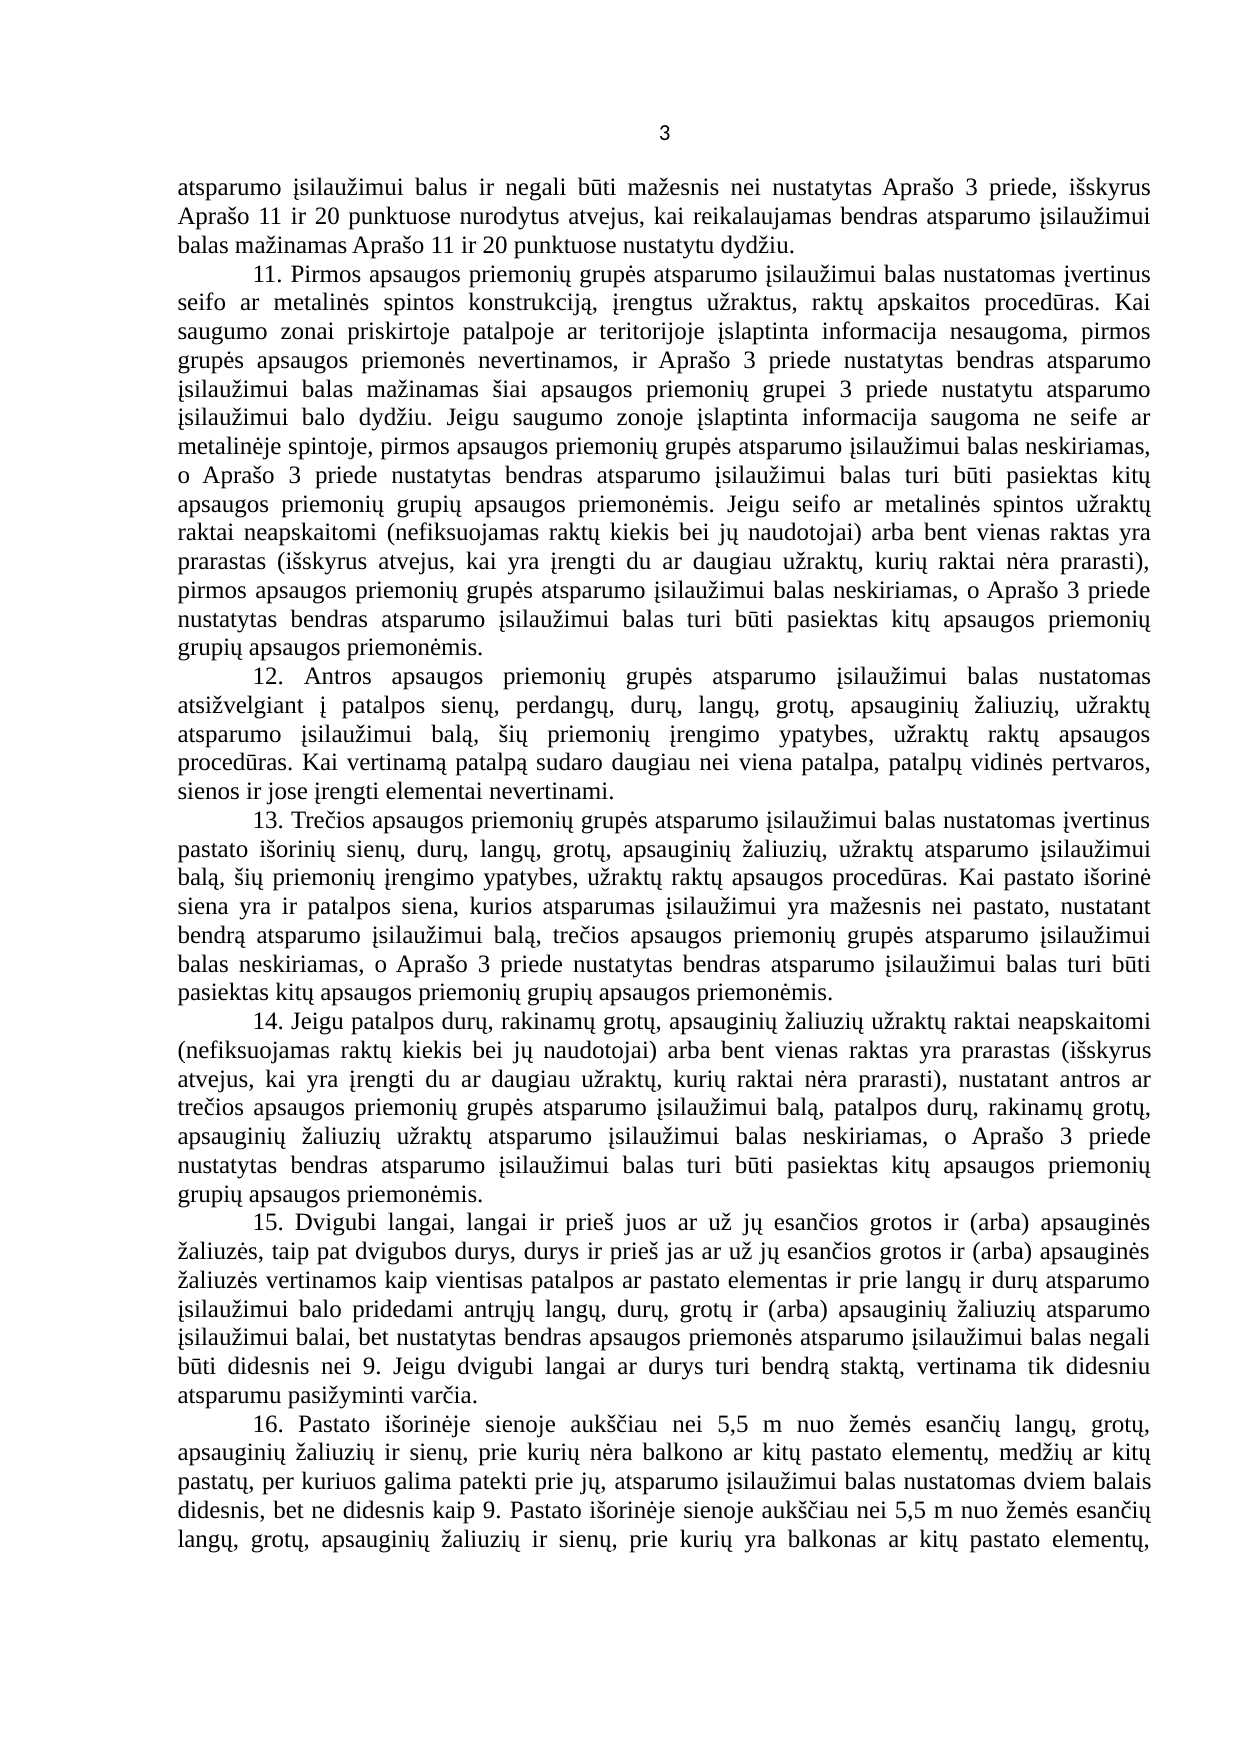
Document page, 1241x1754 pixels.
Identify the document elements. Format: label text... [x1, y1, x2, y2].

text 12. Antros apsaugos priemonių grupės atsparumo įsilaužimui balas nustatomas atsižvelgiant į patalpos sienų, perdangų, durų, langų, grotų, apsauginių žaliuzių, užraktų atsparumo įsilaužimui balą, šių priemonių įrengimo ypatybes, užraktų raktų apsaugos procedūras. Kai vertinamą patalpą sudaro daugiau nei viena patalpa, patalpų vidinės pertvaros, sienos ir jose įrengti elementai nevertinami. [177, 661, 1151, 805]
text 14. Jeigu patalpos durų, rakinamų grotų, apsauginių žaliuzių užraktų raktai neapskaitomi (nefiksuojamas raktų kiekis bei jų naudotojai) arba bent vienas raktas yra prarastas (išskyrus atvejus, kai yra įrengti du ar daugiau užraktų, kurių raktai nėra prarasti), nustatant antros ar trečios apsaugos priemonių grupės atsparumo įsilaužimui balą, patalpos durų, rakinamų grotų, apsauginių žaliuzių užraktų atsparumo įsilaužimui balas neskiriamas, o Aprašo 3 priede nustatytas bendras atsparumo įsilaužimui balas turi būti pasiektas kitų apsaugos priemonių grupių apsaugos priemonėmis. [177, 1006, 1151, 1207]
text 13. Trečios apsaugos priemonių grupės atsparumo įsilaužimui balas nustatomas įvertinus pastato išorinių sienų, durų, langų, grotų, apsauginių žaliuzių, užraktų atsparumo įsilaužimui balą, šių priemonių įrengimo ypatybes, užraktų raktų apsaugos procedūras. Kai pastato išorinė siena yra ir patalpos siena, kurios atsparumas įsilaužimui yra mažesnis nei pastato, nustatant bendrą atsparumo įsilaužimui balą, trečios apsaugos priemonių grupės atsparumo įsilaužimui balas neskiriamas, o Aprašo 3 priede nustatytas bendras atsparumo įsilaužimui balas turi būti pasiektas kitų apsaugos priemonių grupių apsaugos priemonėmis. [177, 805, 1151, 1006]
text atsparumo įsilaužimui balus ir negali būti mažesnis nei nustatytas Aprašo 3 priede, išskyrus Aprašo 11 ir 20 punktuose nurodytus atvejus, kai reikalaujamas bendras atsparumo įsilaužimui balas mažinamas Aprašo 11 ir 20 punktuose nustatytu dydžiu. [177, 172, 1151, 259]
text 16. Pastato išorinėje sienoje aukščiau nei 5,5 m nuo žemės esančių langų, grotų, apsauginių žaliuzių ir sienų, prie kurių nėra balkono ar kitų pastato elementų, medžių ar kitų pastatų, per kuriuos galima patekti prie jų, atsparumo įsilaužimui balas nustatomas dviem balais didesnis, bet ne didesnis kaip 9. Pastato išorinėje sienoje aukščiau nei 5,5 m nuo žemės esančių langų, grotų, apsauginių žaliuzių ir sienų, prie kurių yra balkonas ar kitų pastato elementų, [177, 1409, 1151, 1552]
text 15. Dvigubi langai, langai ir prieš juos ar už jų esančios grotos ir (arba) apsauginės žaliuzės, taip pat dvigubos durys, durys ir prieš jas ar už jų esančios grotos ir (arba) apsauginės žaliuzės vertinamos kaip vientisas patalpos ar pastato elementas ir prie langų ir durų atsparumo įsilaužimui balo pridedami antrųjų langų, durų, grotų ir (arba) apsauginių žaliuzių atsparumo įsilaužimui balai, bet nustatytas bendras apsaugos priemonės atsparumo įsilaužimui balas negali būti didesnis nei 9. Jeigu dvigubi langai ar durys turi bendrą staktą, vertinama tik didesniu atsparumu pasižyminti varčia. [177, 1207, 1151, 1409]
text 11. Pirmos apsaugos priemonių grupės atsparumo įsilaužimui balas nustatomas įvertinus seifo ar metalinės spintos konstrukciją, įrengtus užraktus, raktų apskaitos procedūras. Kai saugumo zonai priskirtoje patalpoje ar teritorijoje įslaptinta informacija nesaugoma, pirmos grupės apsaugos priemonės nevertinamos, ir Aprašo 3 priede nustatytas bendras atsparumo įsilaužimui balas mažinamas šiai apsaugos priemonių grupei 3 priede nustatytu atsparumo įsilaužimui balo dydžiu. Jeigu saugumo zonoje įslaptinta informacija saugoma ne seife ar metalinėje spintoje, pirmos apsaugos priemonių grupės atsparumo įsilaužimui balas neskiriamas, o Aprašo 3 priede nustatytas bendras atsparumo įsilaužimui balas turi būti pasiektas kitų apsaugos priemonių grupių apsaugos priemonėmis. Jeigu seifo ar metalinės spintos užraktų raktai neapskaitomi (nefiksuojamas raktų kiekis bei jų naudotojai) arba bent vienas raktas yra prarastas (išskyrus atvejus, kai yra įrengti du ar daugiau užraktų, kurių raktai nėra prarasti), pirmos apsaugos priemonių grupės atsparumo įsilaužimui balas neskiriamas, o Aprašo 3 priede nustatytas bendras atsparumo įsilaužimui balas turi būti pasiektas kitų apsaugos priemonių grupių apsaugos priemonėmis. [177, 259, 1151, 661]
